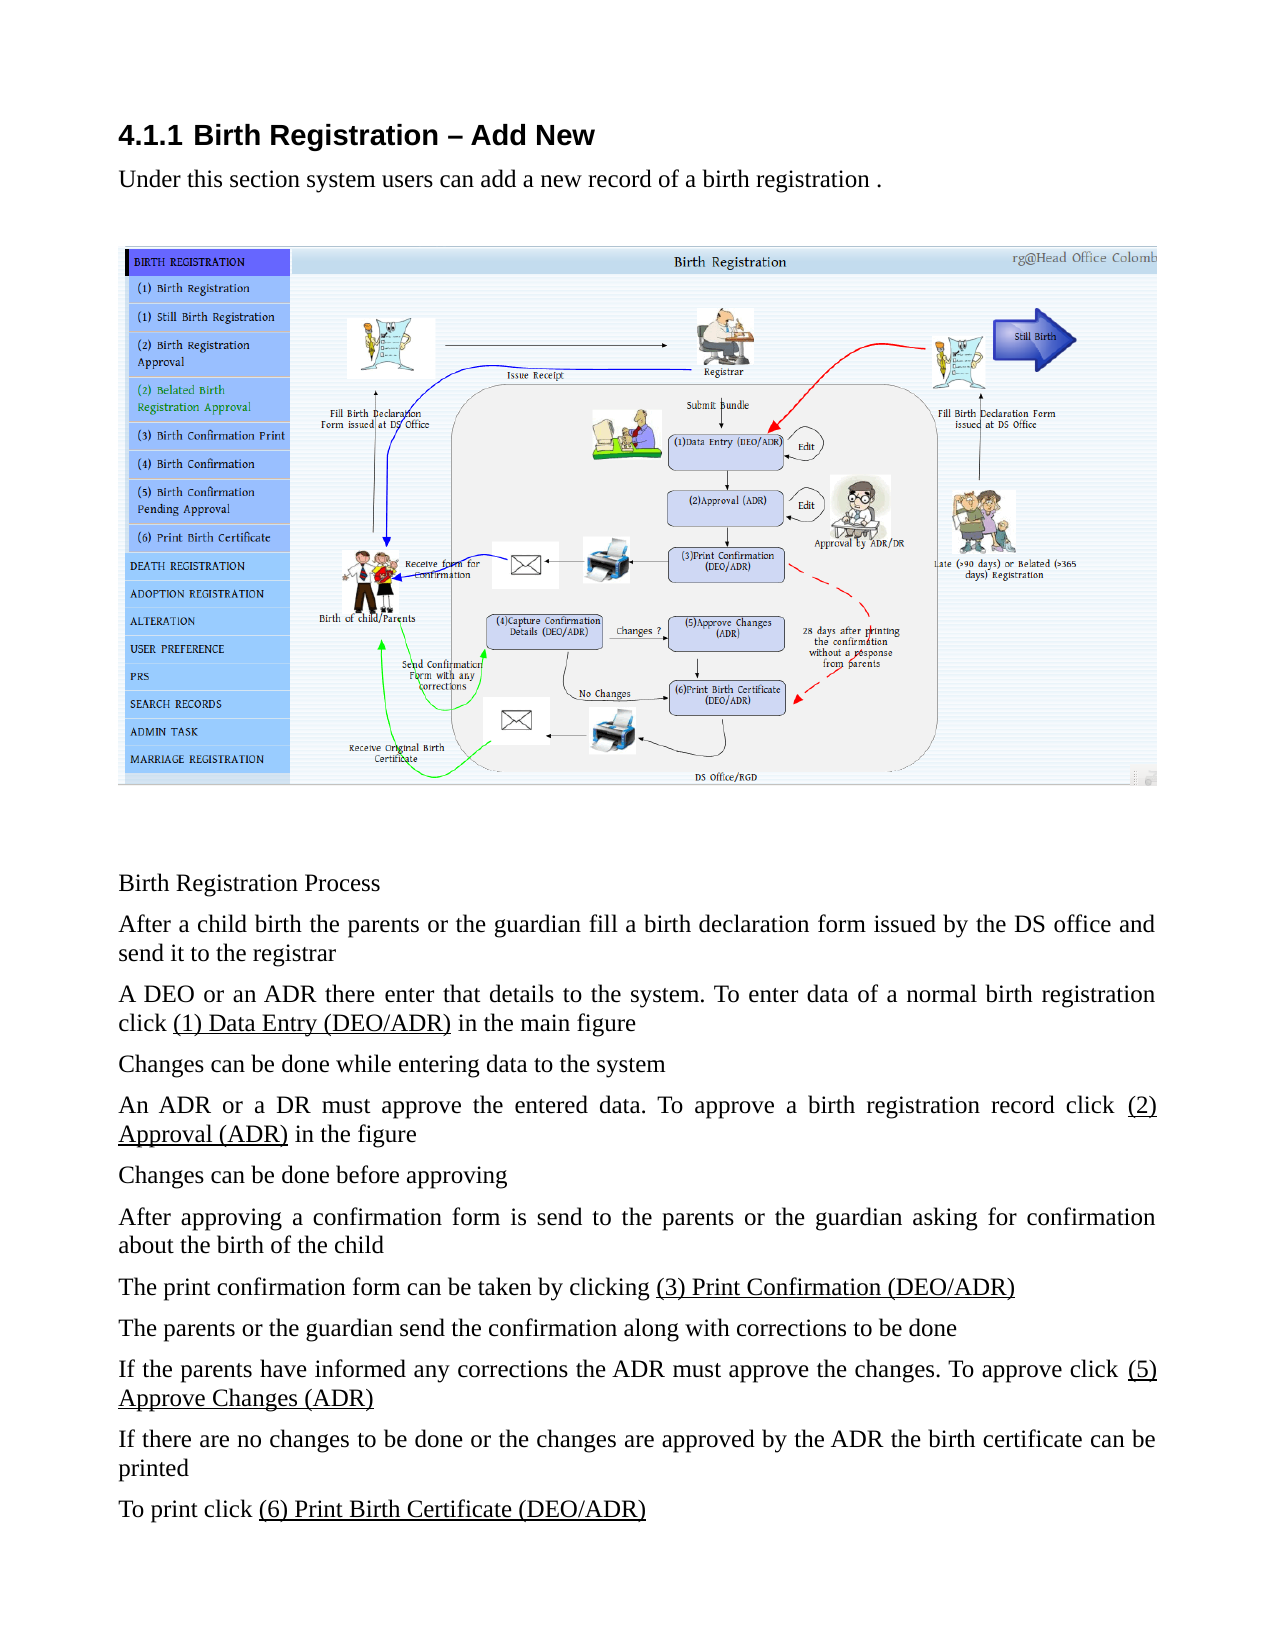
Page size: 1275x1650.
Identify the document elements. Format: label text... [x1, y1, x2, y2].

text Changes can be done while entering data to the system [118, 1049, 1157, 1078]
text The parents or the guardian send the confirmation along with corrections to be done [118, 1313, 1157, 1342]
text Birth Registration Process [118, 868, 1157, 897]
picture [118, 246, 1157, 786]
text Changes can be done before approving [118, 1161, 1157, 1189]
text After a child birth the parents or the guardian fill a birth declaration form issued by the DS office and send it to the registrar [118, 909, 1157, 967]
text A DEO or an ADR there enter that details to the system. To enter data of a normal birth registration click (1) Data Entry (DEO/ADR) in the main figure [118, 979, 1157, 1037]
text To print click (6) Print Birth Certificate (DEO/ADR) [118, 1494, 1157, 1523]
text If there are no changes to be done or the changes are approved by the ADR the birth certificate can be printed [118, 1424, 1157, 1482]
text The print confirmation form can be taken by clicking (3) Print Confirmation (DEO/ADR) [118, 1272, 1157, 1301]
subtitle Birth Registration – Add New [118, 118, 1157, 152]
text Under this section system users can add a new record of a birth registration . [118, 164, 1157, 193]
text After approving a confirmation form is send to the parents or the guardian asking for confirmation about the birth of the child [118, 1202, 1157, 1259]
text An ADR or a DR must approve the entered data. To approve a birth registration record click (2) Approval (ADR) in the figure [118, 1091, 1157, 1148]
text If the parents have informed any corrections the ADR must approve the changes. To approve click (5) Approve Changes (ADR) [118, 1354, 1157, 1412]
